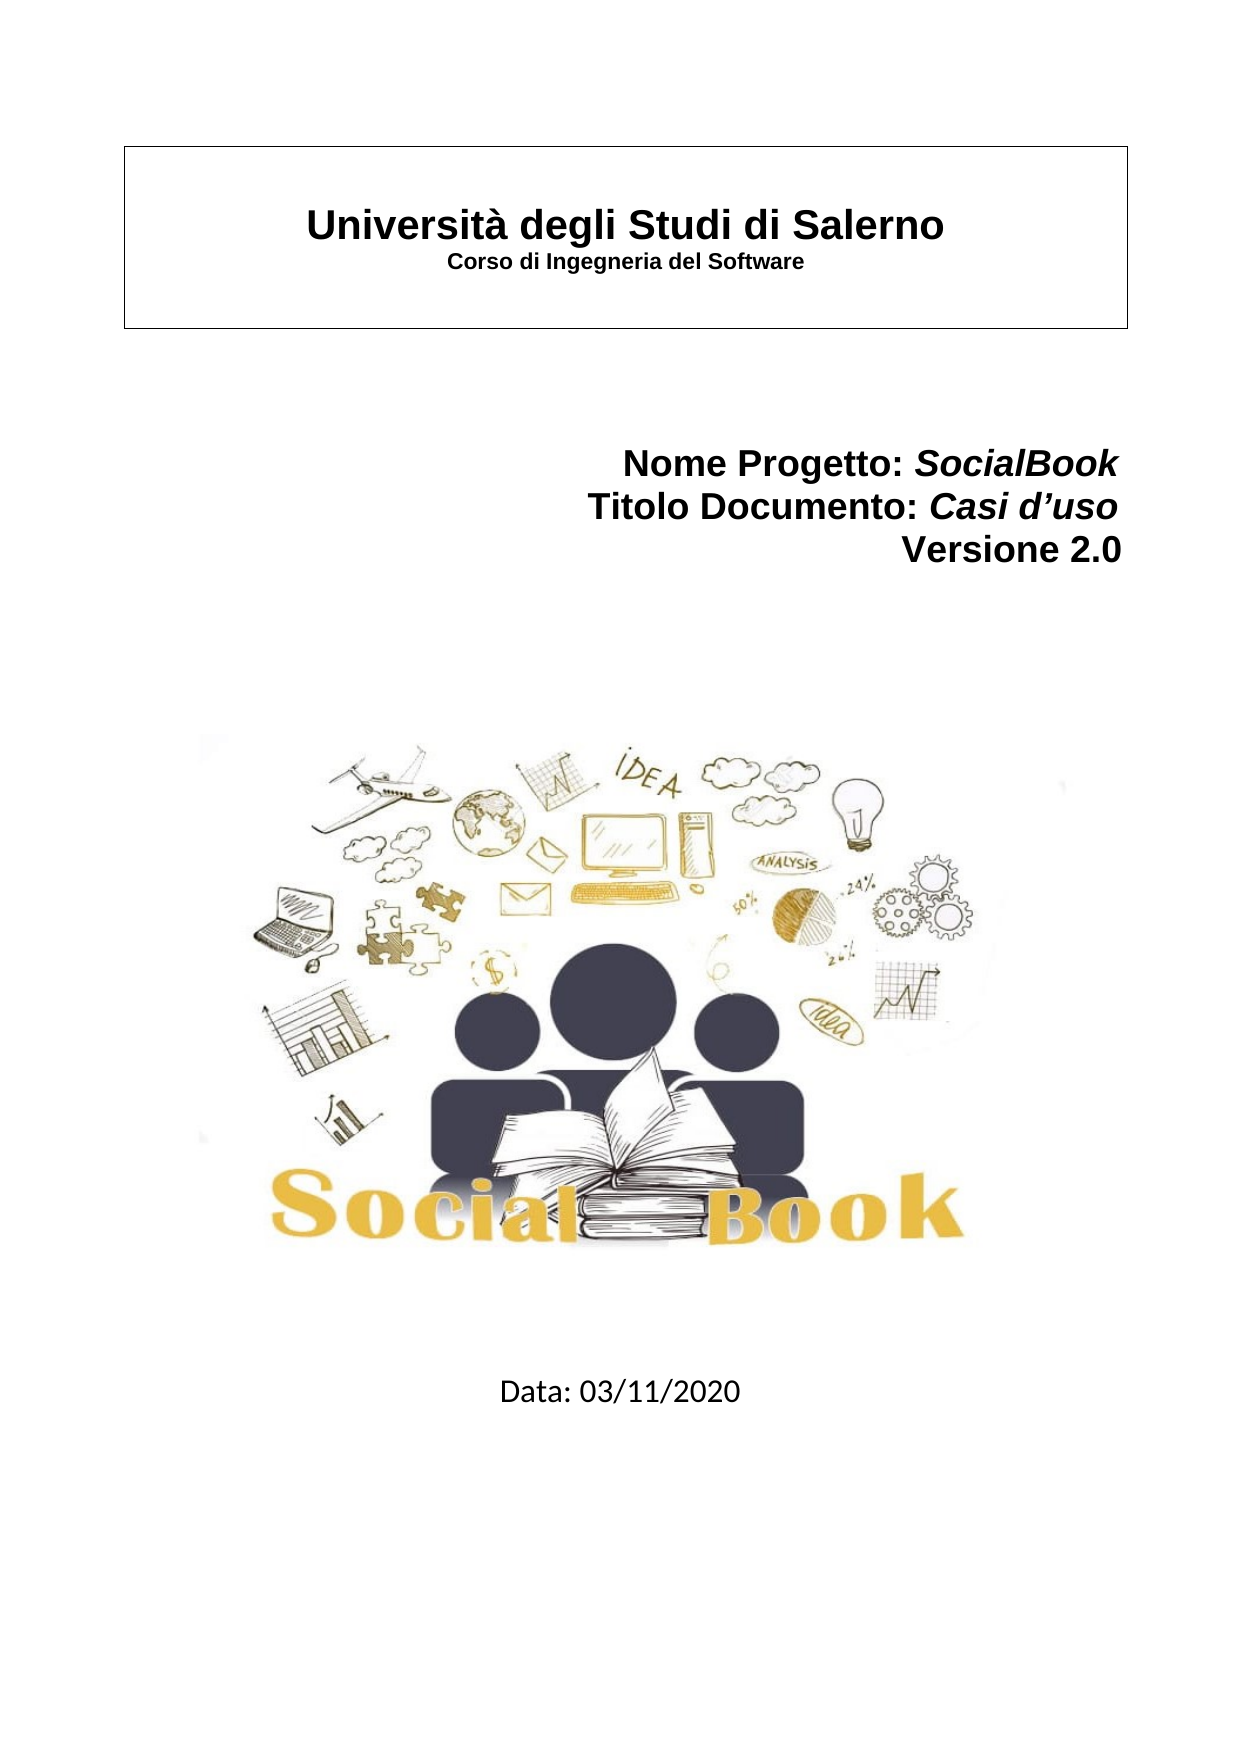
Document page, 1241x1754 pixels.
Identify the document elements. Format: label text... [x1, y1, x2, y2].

text Nome Progetto: SocialBook Titolo Documento: Casi d’uso Versione 2.0 [118, 441, 1122, 570]
text Data: 03/11/2020 [118, 1371, 1122, 1411]
table_header Università degli Studi di Salerno Corso di Ingegneria del Software [125, 147, 1127, 328]
